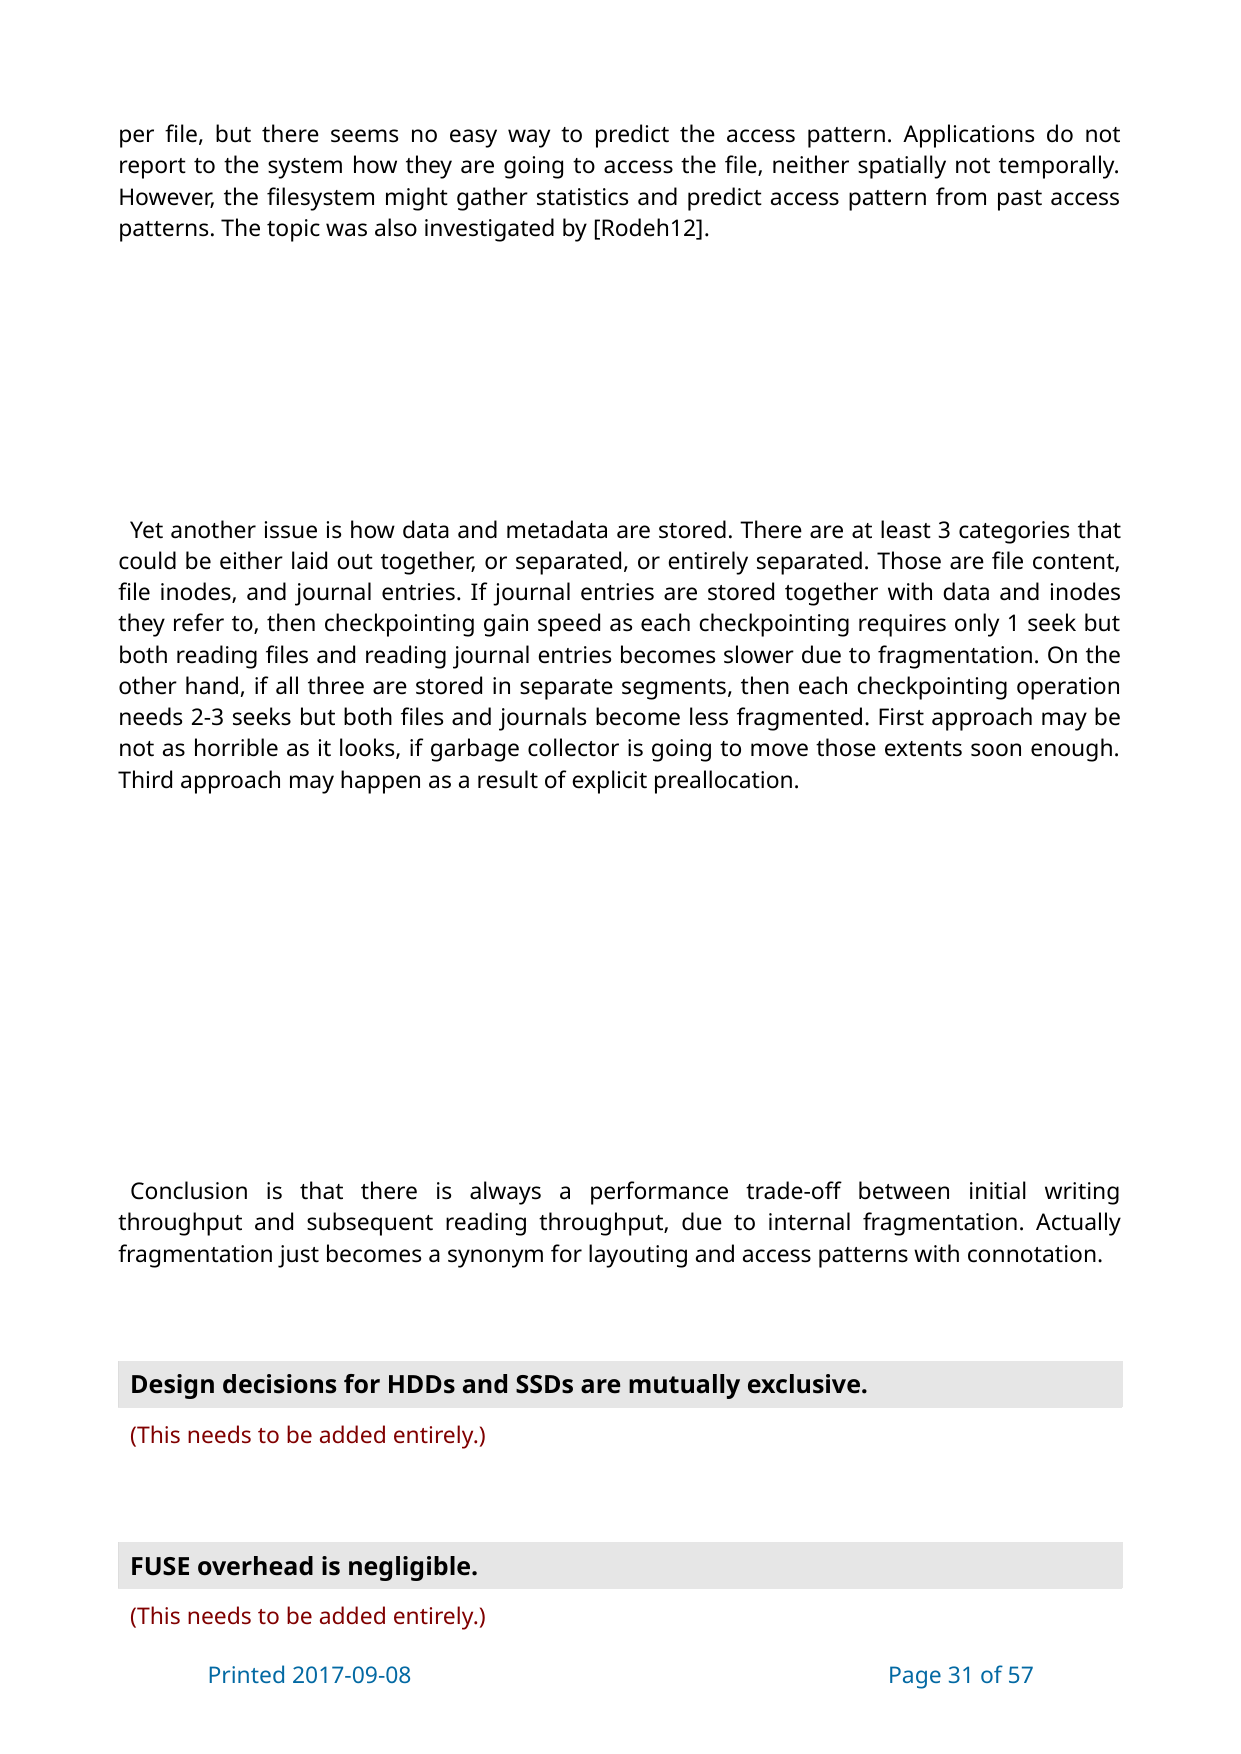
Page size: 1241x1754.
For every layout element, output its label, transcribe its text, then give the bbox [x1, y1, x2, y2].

text Yet another issue is how data and metadata are stored. There are at least 3 categories that could be either laid out together, or separated, or entirely separated. Those are file content, file inodes, and journal entries. If journal entries are stored together with data and inodes they refer to, then checkpointing gain speed as each checkpointing requires only 1 seek but both reading files and reading journal entries becomes slower due to fragmentation. On the other hand, if all three are stored in separate segments, then each checkpointing operation needs 2-3 seeks but both files and journals become less fragmented. First approach may be not as horrible as it looks, if garbage collector is going to move those extents soon enough. Third approach may happen as a result of explicit preallocation. [118, 513, 1122, 795]
text (This needs to be added entirely.) [118, 1600, 1122, 1631]
text Conclusion is that there is always a performance trade-off between initial writing throughput and subsequent reading throughput, due to internal fragmentation. Actually fragmentation just becomes a synonym for layouting and access patterns with connotation. [118, 1175, 1122, 1269]
subtitle FUSE overhead is negligible. [119, 1543, 1122, 1588]
subtitle Design decisions for HDDs and SSDs are mutually exclusive. [119, 1362, 1122, 1407]
text (This needs to be added entirely.) [118, 1419, 1122, 1450]
text per file, but there seems no easy way to predict the access pattern. Applications do not report to the system how they are going to access the file, neither spatially not temporally. However, the filesystem might gather statistics and predict access pattern from past access patterns. The topic was also investigated by [Rodeh12]. [118, 118, 1122, 243]
